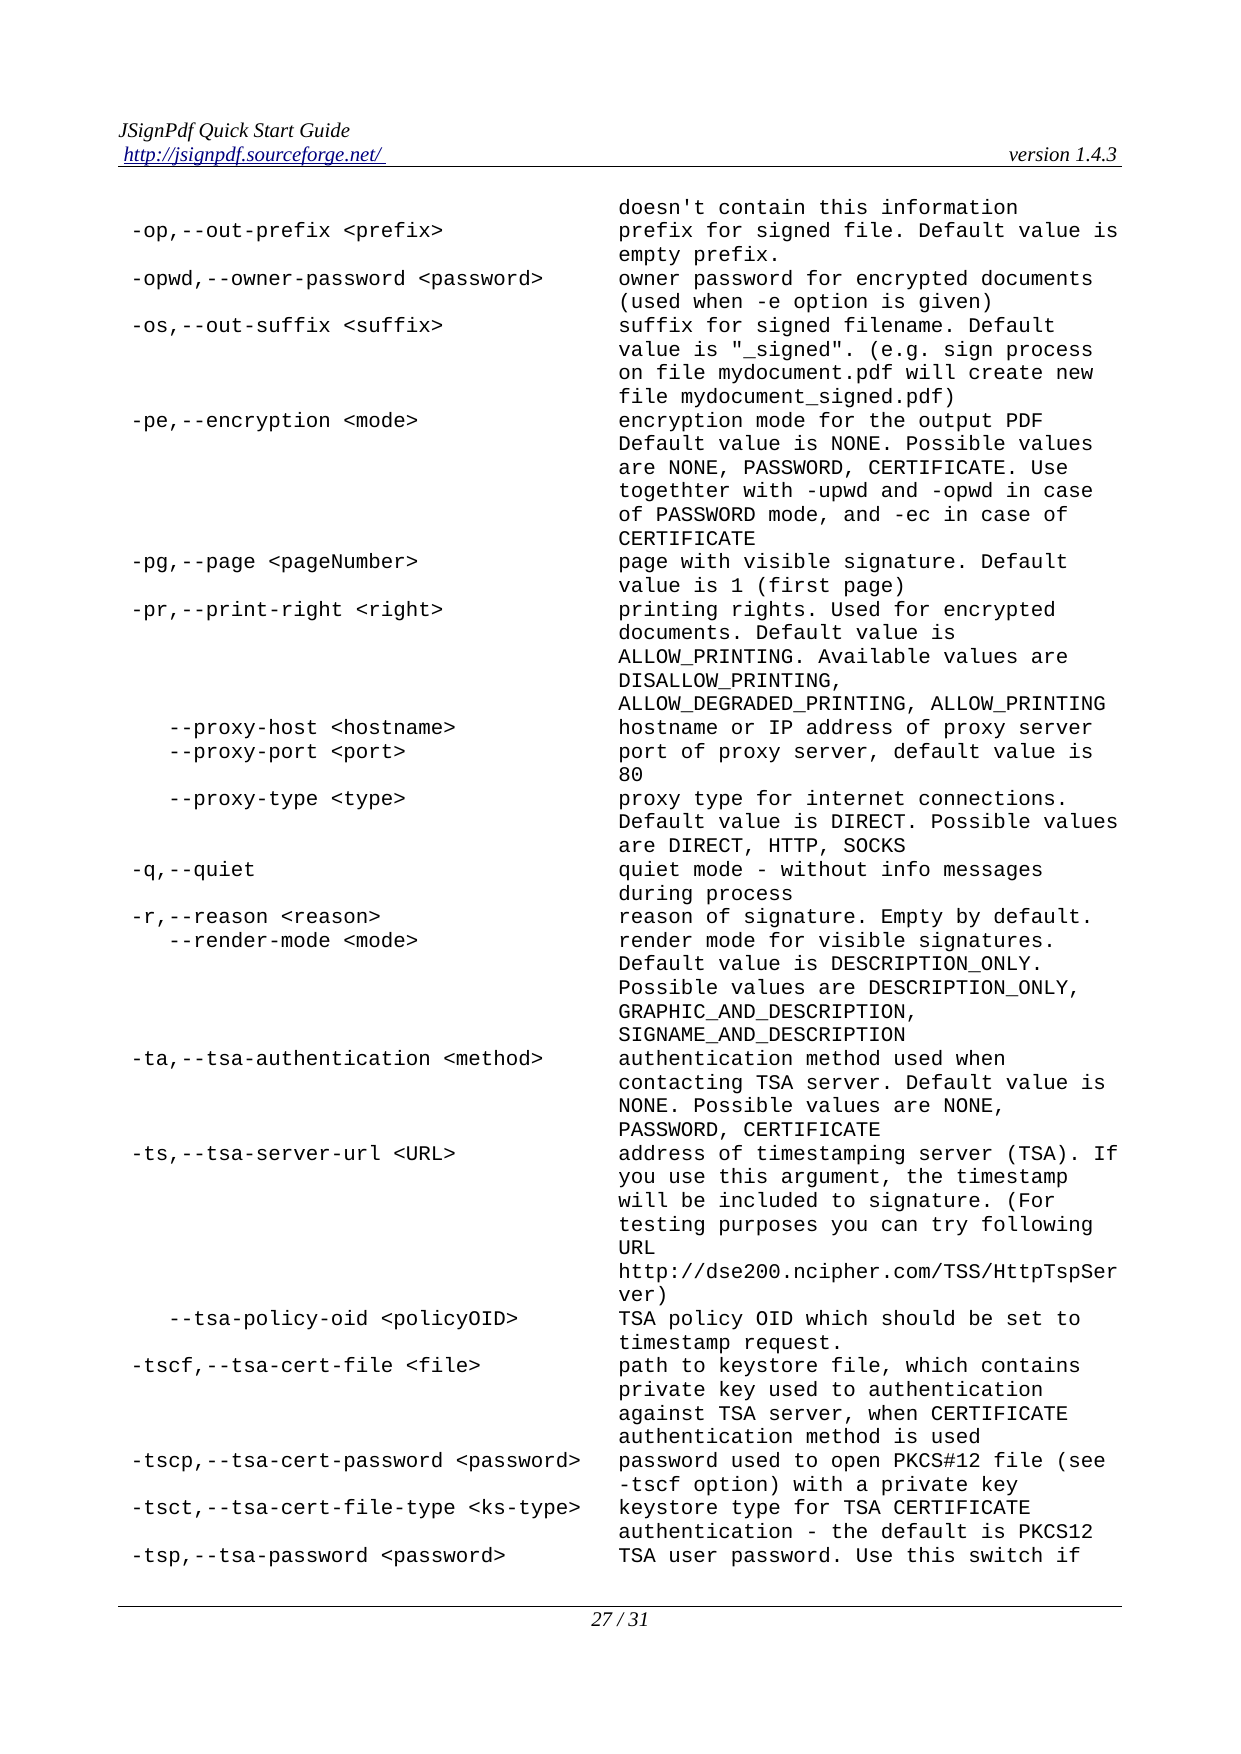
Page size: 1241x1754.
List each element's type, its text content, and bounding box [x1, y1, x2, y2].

text -r,--reason <reason> reason of signature. Empty by default. [118, 906, 1122, 930]
text togethter with -upwd and -opwd in case [118, 481, 1122, 504]
text --proxy-host <hostname> hostname or IP address of proxy server [118, 717, 1122, 741]
text documents. Default value is [118, 622, 1122, 646]
text --tsa-policy-oid <policyOID> TSA policy OID which should be set to [118, 1308, 1122, 1332]
text --proxy-type <type> proxy type for internet connections. [118, 788, 1122, 812]
text during process [118, 882, 1122, 906]
text 80 [118, 764, 1122, 788]
text empty prefix. [118, 244, 1122, 268]
text on file mydocument.pdf will create new [118, 362, 1122, 386]
text -tscf,--tsa-cert-file <file> path to keystore file, which contains [118, 1355, 1122, 1379]
text ALLOW_PRINTING. Available values are [118, 646, 1122, 670]
text SIGNAME_AND_DESCRIPTION [118, 1024, 1122, 1048]
text NONE. Possible values are NONE, [118, 1095, 1122, 1119]
text private key used to authentication [118, 1379, 1122, 1403]
text value is 1 (first page) [118, 575, 1122, 599]
text GRAPHIC_AND_DESCRIPTION, [118, 1001, 1122, 1024]
text Default value is DESCRIPTION_ONLY. [118, 953, 1122, 977]
text http://dse200.ncipher.com/TSS/HttpTspSer [118, 1261, 1122, 1284]
text timestamp request. [118, 1332, 1122, 1355]
text testing purposes you can try following [118, 1213, 1122, 1237]
text ver) [118, 1284, 1122, 1308]
text -q,--quiet quiet mode - without info messages [118, 859, 1122, 882]
text -os,--out-suffix <suffix> suffix for signed filename. Default [118, 315, 1122, 339]
text against TSA server, when CERTIFICATE [118, 1403, 1122, 1426]
text authentication method is used [118, 1426, 1122, 1450]
text URL [118, 1237, 1122, 1261]
text -tsp,--tsa-password <password> TSA user password. Use this switch if [118, 1544, 1122, 1568]
text DISALLOW_PRINTING, [118, 670, 1122, 693]
text -ts,--tsa-server-url <URL> address of timestamping server (TSA). If [118, 1143, 1122, 1166]
text CERTIFICATE [118, 528, 1122, 551]
text Default value is DIRECT. Possible values [118, 812, 1122, 835]
text -ta,--tsa-authentication <method> authentication method used when [118, 1048, 1122, 1072]
text will be included to signature. (For [118, 1190, 1122, 1213]
text --proxy-port <port> port of proxy server, default value is [118, 741, 1122, 764]
text you use this argument, the timestamp [118, 1166, 1122, 1190]
text -pe,--encryption <mode> encryption mode for the output PDF [118, 409, 1122, 433]
text are NONE, PASSWORD, CERTIFICATE. Use [118, 457, 1122, 481]
text -tscp,--tsa-cert-password <password> password used to open PKCS#12 file (see [118, 1450, 1122, 1474]
text PASSWORD, CERTIFICATE [118, 1119, 1122, 1143]
text of PASSWORD mode, and -ec in case of [118, 504, 1122, 528]
text authentication - the default is PKCS12 [118, 1521, 1122, 1544]
text -pg,--page <pageNumber> page with visible signature. Default [118, 551, 1122, 575]
text (used when -e option is given) [118, 291, 1122, 315]
text Possible values are DESCRIPTION_ONLY, [118, 977, 1122, 1001]
text -pr,--print-right <right> printing rights. Used for encrypted [118, 599, 1122, 622]
text -tscf option) with a private key [118, 1474, 1122, 1497]
text --render-mode <mode> render mode for visible signatures. [118, 930, 1122, 953]
text doesn't contain this information [118, 197, 1122, 220]
text -tsct,--tsa-cert-file-type <ks-type> keystore type for TSA CERTIFICATE [118, 1497, 1122, 1521]
text file mydocument_signed.pdf) [118, 386, 1122, 409]
text Default value is NONE. Possible values [118, 433, 1122, 457]
text value is "_signed". (e.g. sign process [118, 339, 1122, 362]
text -opwd,--owner-password <password> owner password for encrypted documents [118, 268, 1122, 291]
text are DIRECT, HTTP, SOCKS [118, 835, 1122, 859]
text -op,--out-prefix <prefix> prefix for signed file. Default value is [118, 220, 1122, 244]
text contacting TSA server. Default value is [118, 1072, 1122, 1095]
text ALLOW_DEGRADED_PRINTING, ALLOW_PRINTING [118, 693, 1122, 717]
